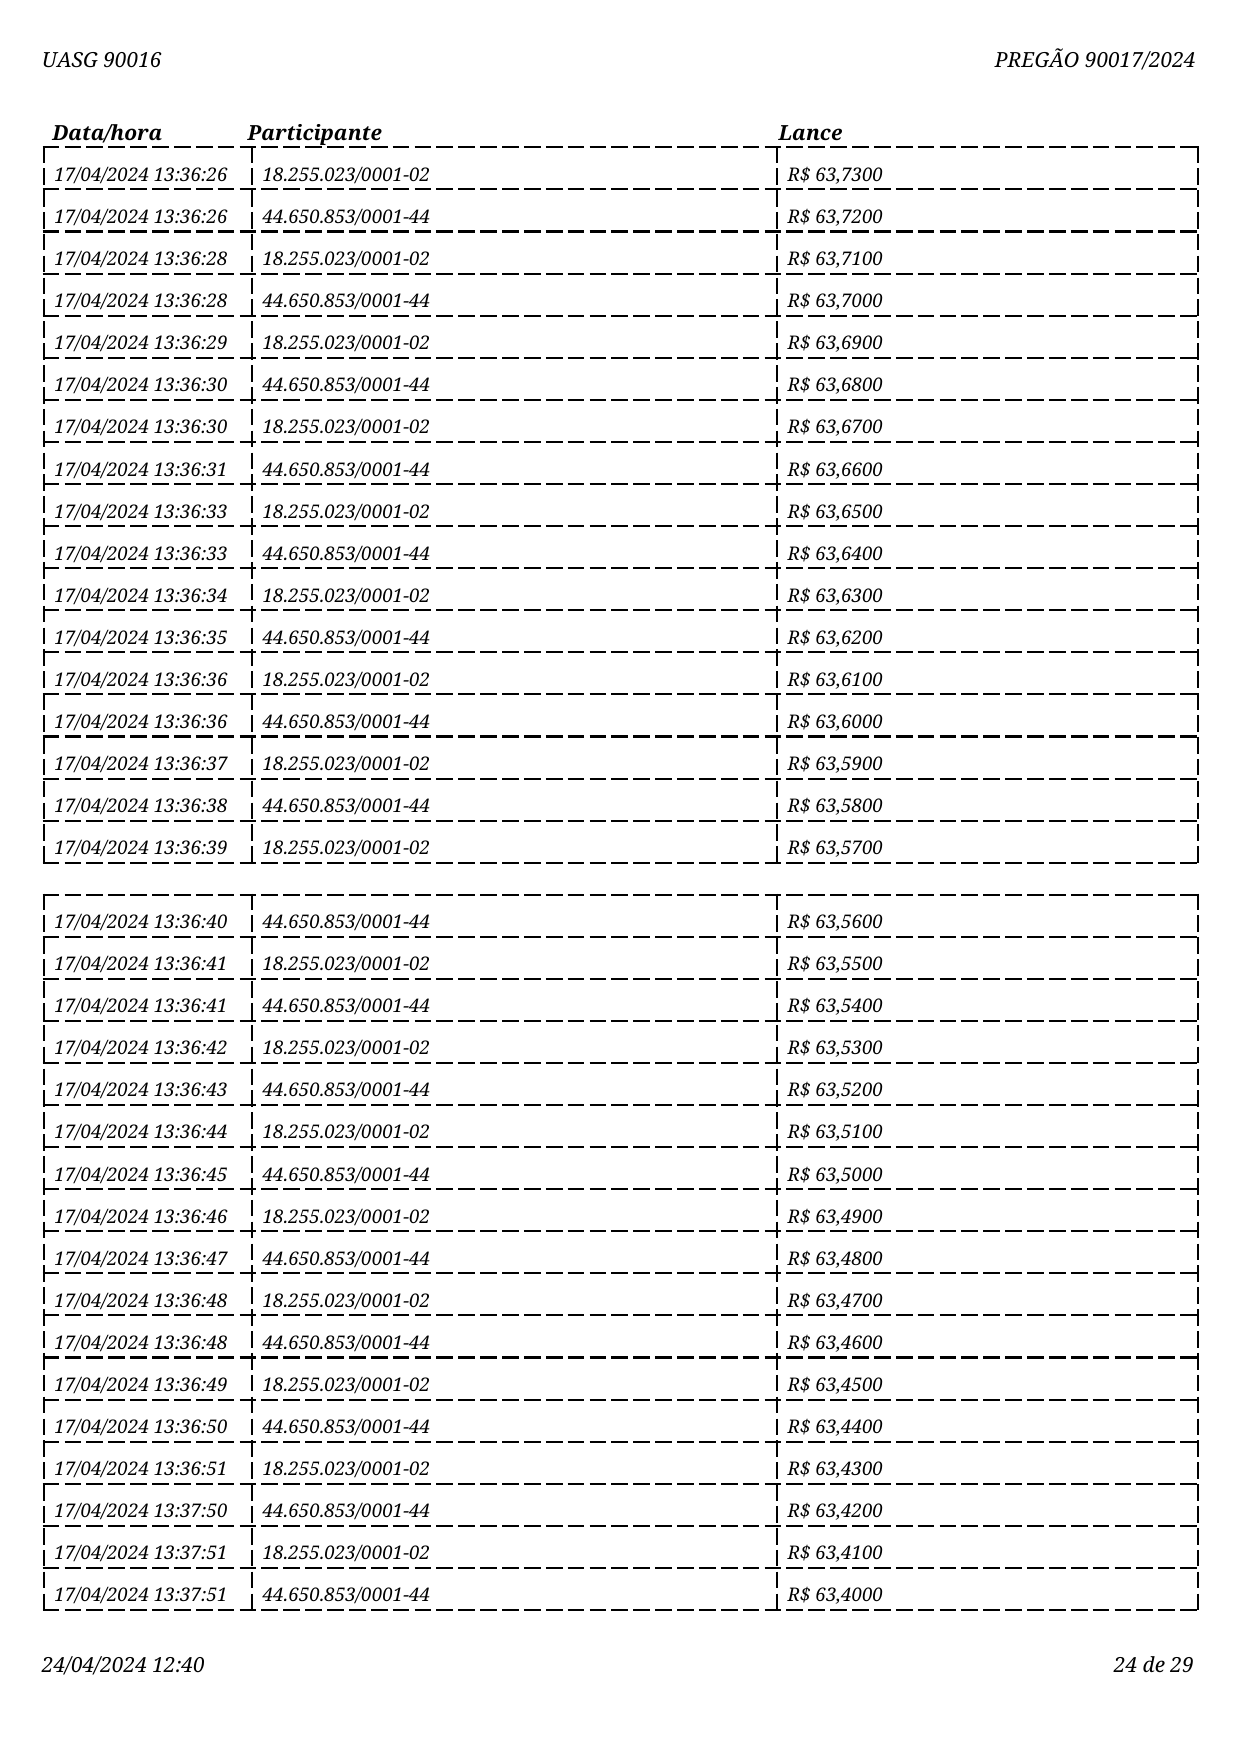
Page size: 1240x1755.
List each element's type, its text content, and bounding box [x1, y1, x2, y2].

table_cell R$ 63,6300 [777, 567, 1198, 609]
table_cell R$ 63,6800 [777, 357, 1198, 399]
table_cell 17/04/2024 13:36:31 [44, 441, 252, 483]
table_header 17/04/2024 13:36:40 [44, 894, 252, 936]
table_cell 18.255.023/0001-02 [252, 146, 777, 188]
table_cell 17/04/2024 13:36:42 [44, 1020, 252, 1062]
table_cell 44.650.853/0001-44 [252, 1483, 777, 1525]
table_cell 17/04/2024 13:36:36 [44, 693, 252, 735]
table_cell 44.650.853/0001-44 [252, 609, 777, 651]
table_cell 44.650.853/0001-44 [252, 1314, 777, 1356]
table_cell 18.255.023/0001-02 [252, 1441, 777, 1483]
table_header 44.650.853/0001-44 [252, 894, 777, 936]
table_cell R$ 63,4100 [777, 1525, 1198, 1567]
table_cell 17/04/2024 13:36:28 [44, 230, 252, 272]
table_cell 18.255.023/0001-02 [252, 315, 777, 357]
table_cell 17/04/2024 13:36:30 [44, 357, 252, 399]
table_cell R$ 63,6100 [777, 651, 1198, 693]
table_cell 17/04/2024 13:36:50 [44, 1399, 252, 1441]
table_cell 17/04/2024 13:36:29 [44, 315, 252, 357]
table_cell R$ 63,5700 [777, 820, 1198, 862]
table_cell 17/04/2024 13:37:51 [44, 1525, 252, 1567]
table_cell R$ 63,6400 [777, 525, 1198, 567]
table_cell 18.255.023/0001-02 [252, 567, 777, 609]
table_cell 17/04/2024 13:36:36 [44, 651, 252, 693]
table_cell 18.255.023/0001-02 [252, 1020, 777, 1062]
table_cell R$ 63,5000 [777, 1146, 1198, 1188]
table_cell 44.650.853/0001-44 [252, 693, 777, 735]
table_cell 17/04/2024 13:36:34 [44, 567, 252, 609]
table_cell R$ 63,4800 [777, 1230, 1198, 1272]
table_cell 18.255.023/0001-02 [252, 483, 777, 525]
table_cell R$ 63,5400 [777, 978, 1198, 1020]
table_cell 17/04/2024 13:37:51 [44, 1567, 252, 1609]
table_cell 44.650.853/0001-44 [252, 525, 777, 567]
table_cell 17/04/2024 13:36:47 [44, 1230, 252, 1272]
table_cell R$ 63,4300 [777, 1441, 1198, 1483]
table_cell 17/04/2024 13:36:30 [44, 399, 252, 441]
table_cell 44.650.853/0001-44 [252, 273, 777, 314]
table_cell 17/04/2024 13:36:44 [44, 1104, 252, 1146]
table_cell 18.255.023/0001-02 [252, 820, 777, 862]
table_cell 18.255.023/0001-02 [252, 1356, 777, 1398]
table_cell R$ 63,6000 [777, 693, 1198, 735]
table_cell R$ 63,5200 [777, 1062, 1198, 1104]
table_cell R$ 63,4500 [777, 1356, 1198, 1398]
table_cell 17/04/2024 13:36:51 [44, 1441, 252, 1483]
table_cell R$ 63,5300 [777, 1020, 1198, 1062]
table_cell 44.650.853/0001-44 [252, 978, 777, 1020]
table_cell 17/04/2024 13:36:45 [44, 1146, 252, 1188]
table_cell 17/04/2024 13:36:33 [44, 525, 252, 567]
table_cell 17/04/2024 13:36:48 [44, 1314, 252, 1356]
table_cell 17/04/2024 13:36:39 [44, 820, 252, 862]
table_cell 18.255.023/0001-02 [252, 230, 777, 272]
table_cell 17/04/2024 13:36:38 [44, 778, 252, 819]
table_cell R$ 63,4200 [777, 1483, 1198, 1525]
table_cell R$ 63,6200 [777, 609, 1198, 651]
table_cell 18.255.023/0001-02 [252, 399, 777, 441]
table_cell 44.650.853/0001-44 [252, 1146, 777, 1188]
table_cell 44.650.853/0001-44 [252, 1230, 777, 1272]
table_cell R$ 63,4600 [777, 1314, 1198, 1356]
table_cell 18.255.023/0001-02 [252, 1525, 777, 1567]
table_cell R$ 63,6700 [777, 399, 1198, 441]
table_cell R$ 63,4700 [777, 1272, 1198, 1314]
table_cell R$ 63,4900 [777, 1188, 1198, 1230]
table_cell 44.650.853/0001-44 [252, 1567, 777, 1609]
table_cell 44.650.853/0001-44 [252, 357, 777, 399]
table_cell R$ 63,7200 [777, 188, 1198, 230]
table_cell R$ 63,5500 [777, 936, 1198, 978]
table_cell 17/04/2024 13:36:26 [44, 146, 252, 188]
table_cell R$ 63,7300 [777, 146, 1198, 188]
table_cell 44.650.853/0001-44 [252, 441, 777, 483]
table_cell R$ 63,7100 [777, 230, 1198, 272]
table_cell 17/04/2024 13:36:41 [44, 978, 252, 1020]
table_cell R$ 63,6600 [777, 441, 1198, 483]
table_cell 17/04/2024 13:36:41 [44, 936, 252, 978]
table_cell 44.650.853/0001-44 [252, 1062, 777, 1104]
table_cell 17/04/2024 13:36:26 [44, 188, 252, 230]
table_cell 18.255.023/0001-02 [252, 1188, 777, 1230]
table_cell R$ 63,5100 [777, 1104, 1198, 1146]
table_cell 18.255.023/0001-02 [252, 936, 777, 978]
table_cell 17/04/2024 13:36:49 [44, 1356, 252, 1398]
table_cell R$ 63,6900 [777, 315, 1198, 357]
table_cell R$ 63,6500 [777, 483, 1198, 525]
table_cell R$ 63,4400 [777, 1399, 1198, 1441]
table_cell 17/04/2024 13:36:46 [44, 1188, 252, 1230]
table_cell R$ 63,7000 [777, 273, 1198, 314]
table_cell 17/04/2024 13:37:50 [44, 1483, 252, 1525]
table_header R$ 63,5600 [777, 894, 1198, 936]
table_cell 44.650.853/0001-44 [252, 188, 777, 230]
table_cell 17/04/2024 13:36:48 [44, 1272, 252, 1314]
table_cell 17/04/2024 13:36:33 [44, 483, 252, 525]
table_cell 18.255.023/0001-02 [252, 735, 777, 777]
table_cell R$ 63,5900 [777, 735, 1198, 777]
table_cell 18.255.023/0001-02 [252, 1272, 777, 1314]
table_cell 17/04/2024 13:36:43 [44, 1062, 252, 1104]
table_cell 44.650.853/0001-44 [252, 1399, 777, 1441]
table_cell 18.255.023/0001-02 [252, 1104, 777, 1146]
table_cell R$ 63,4000 [777, 1567, 1198, 1609]
table_cell 18.255.023/0001-02 [252, 651, 777, 693]
table_cell 17/04/2024 13:36:37 [44, 735, 252, 777]
table_cell 17/04/2024 13:36:35 [44, 609, 252, 651]
table_cell R$ 63,5800 [777, 778, 1198, 819]
table_cell 17/04/2024 13:36:28 [44, 273, 252, 314]
table_cell 44.650.853/0001-44 [252, 778, 777, 819]
